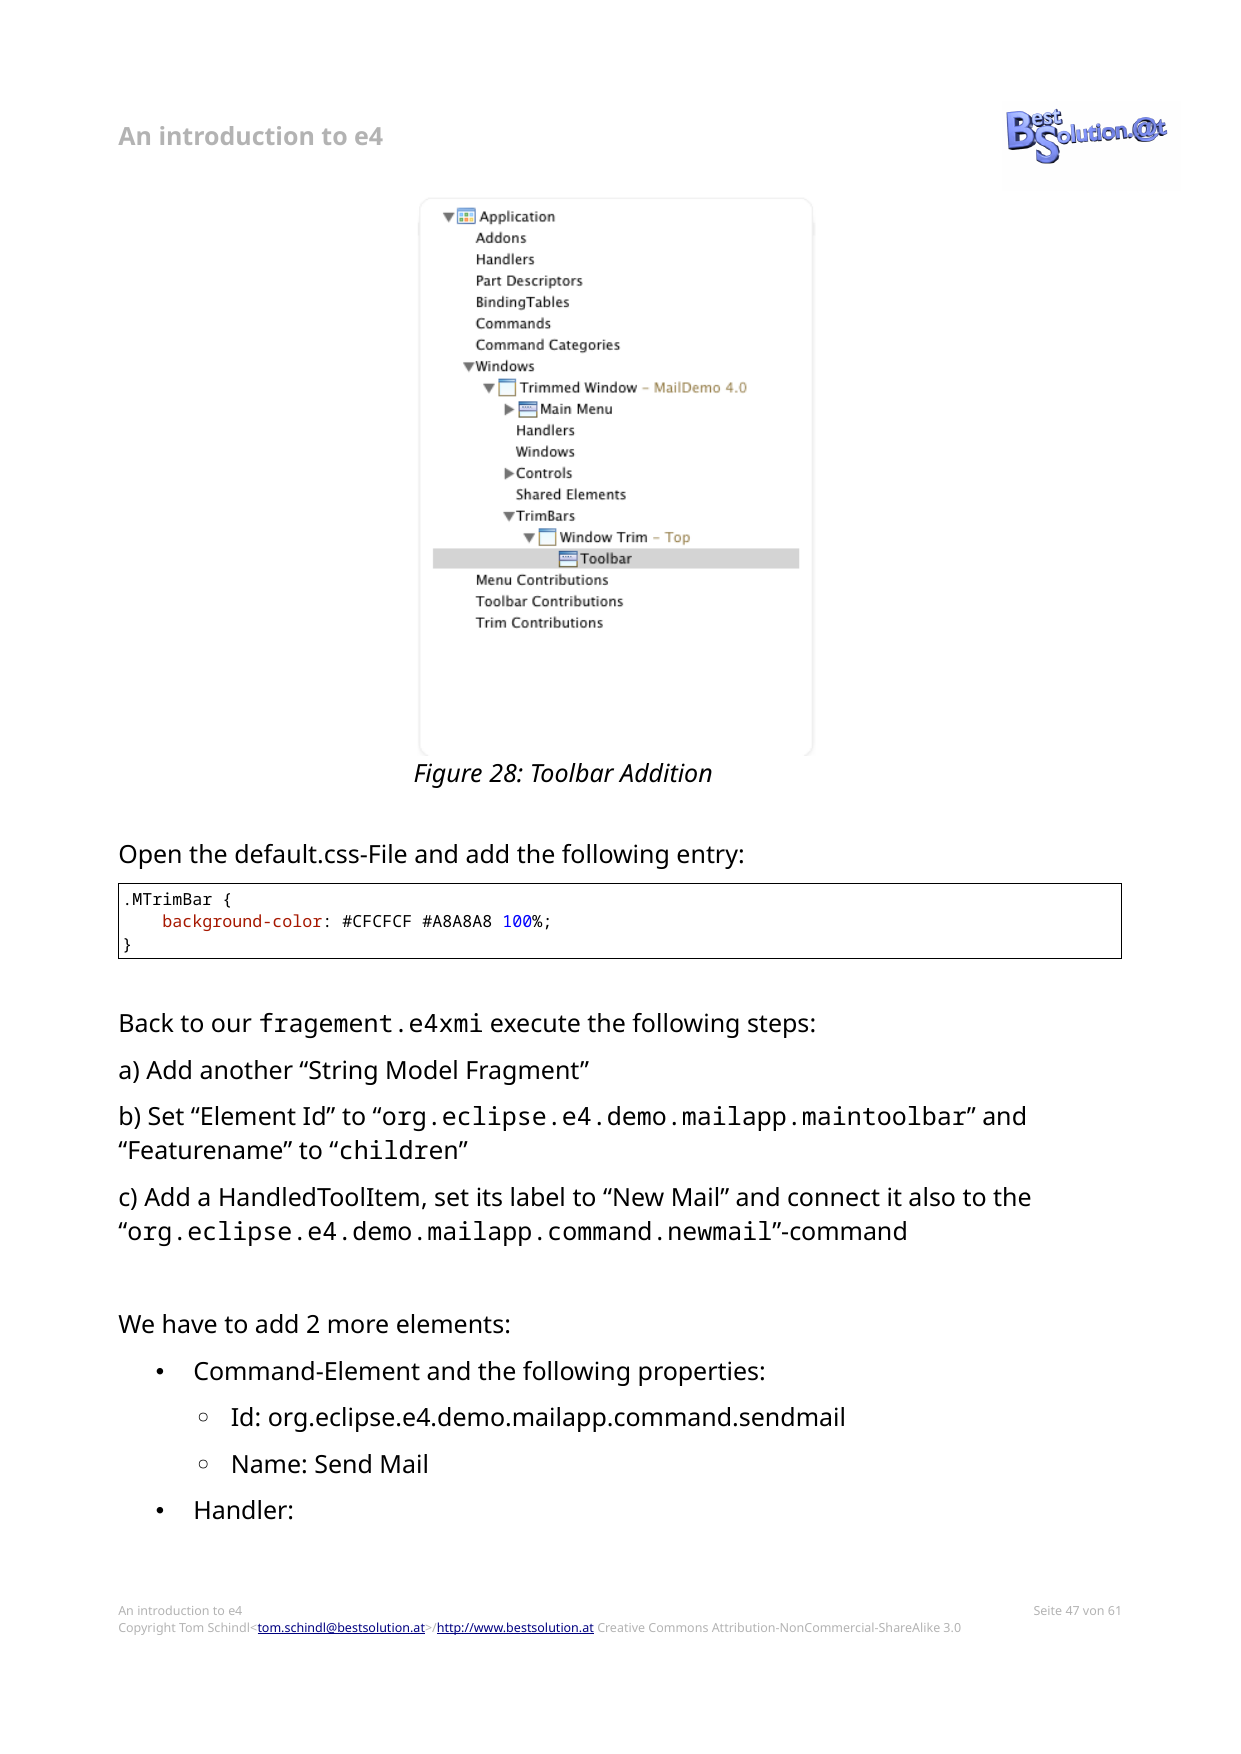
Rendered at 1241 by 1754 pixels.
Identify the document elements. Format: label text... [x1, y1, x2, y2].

text We have to add 2 more elements: [118, 1307, 1122, 1341]
list Name: Send Mail [193, 1446, 1122, 1480]
text Figure 28: Toolbar Addition [413, 756, 827, 790]
text .MTrimBar { [119, 884, 1121, 906]
picture [413, 194, 827, 756]
list Id: org.eclipse.e4.demo.mailapp.command.sendmail [193, 1400, 1122, 1434]
picture [1002, 101, 1181, 191]
list Command-Element and the following properties: [156, 1353, 1122, 1387]
text Open the default.css-File and add the following entry: [118, 837, 1122, 871]
text background-color: #CFCFCF #A8A8A8 100%; [119, 906, 1121, 928]
text c) Add a HandledToolItem, set its label to “New Mail” and connect it also to the “org.eclipse.e4.demo.mailapp.command.newmail”-command [118, 1179, 1122, 1248]
text } [119, 928, 1121, 958]
list Handler: [156, 1493, 1122, 1527]
text a) Add another “String Model Fragment” [118, 1052, 1122, 1086]
text Back to our fragement.e4xmi execute the following steps: [118, 1006, 1122, 1040]
text b) Set “Element Id” to “org.eclipse.e4.demo.mailapp.maintoolbar” and “Featurename” to “children” [118, 1099, 1122, 1167]
